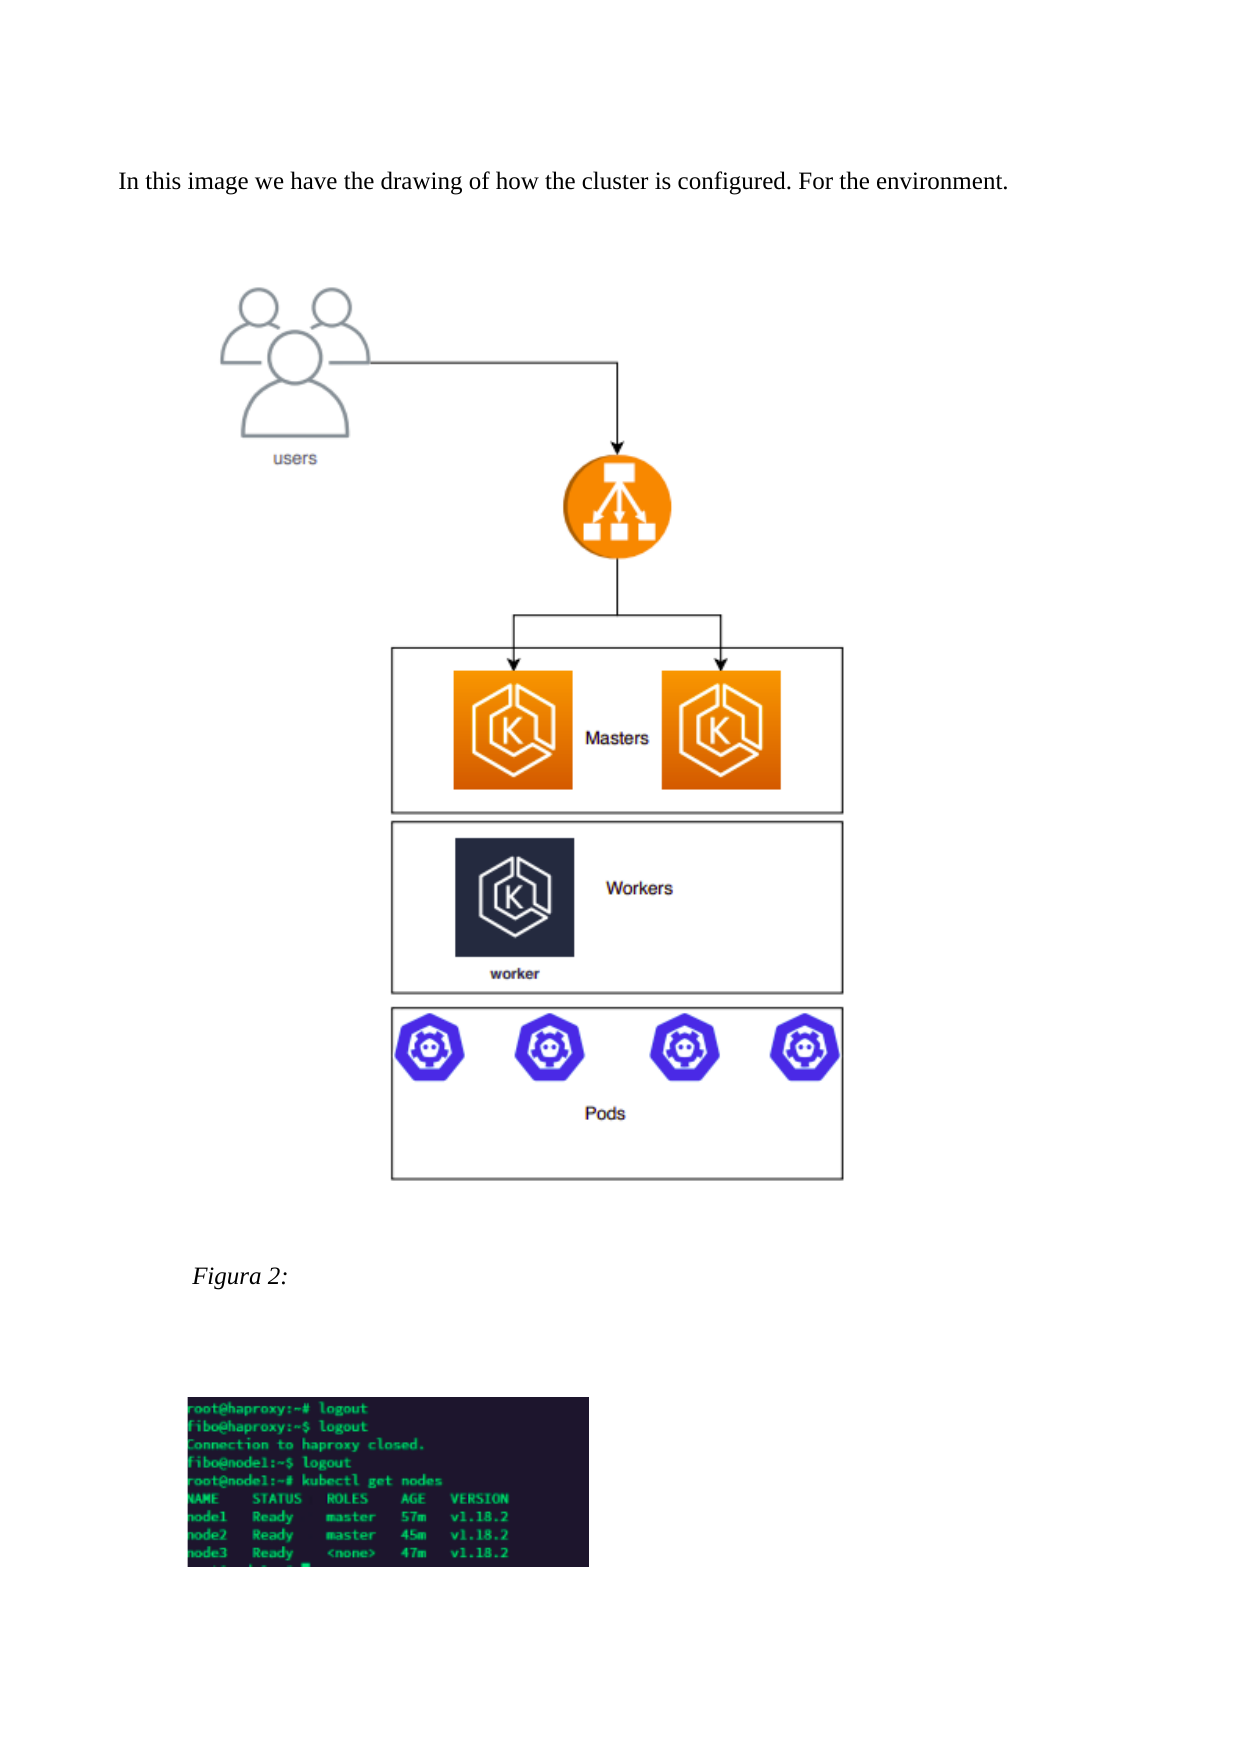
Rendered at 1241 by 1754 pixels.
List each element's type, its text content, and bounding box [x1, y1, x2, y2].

picture [192, 247, 1019, 1256]
text In this image we have the drawing of how the cluster is configured. For the environment. [118, 166, 1122, 194]
text Figura 2: [192, 1256, 1018, 1290]
picture [187, 1397, 589, 1567]
